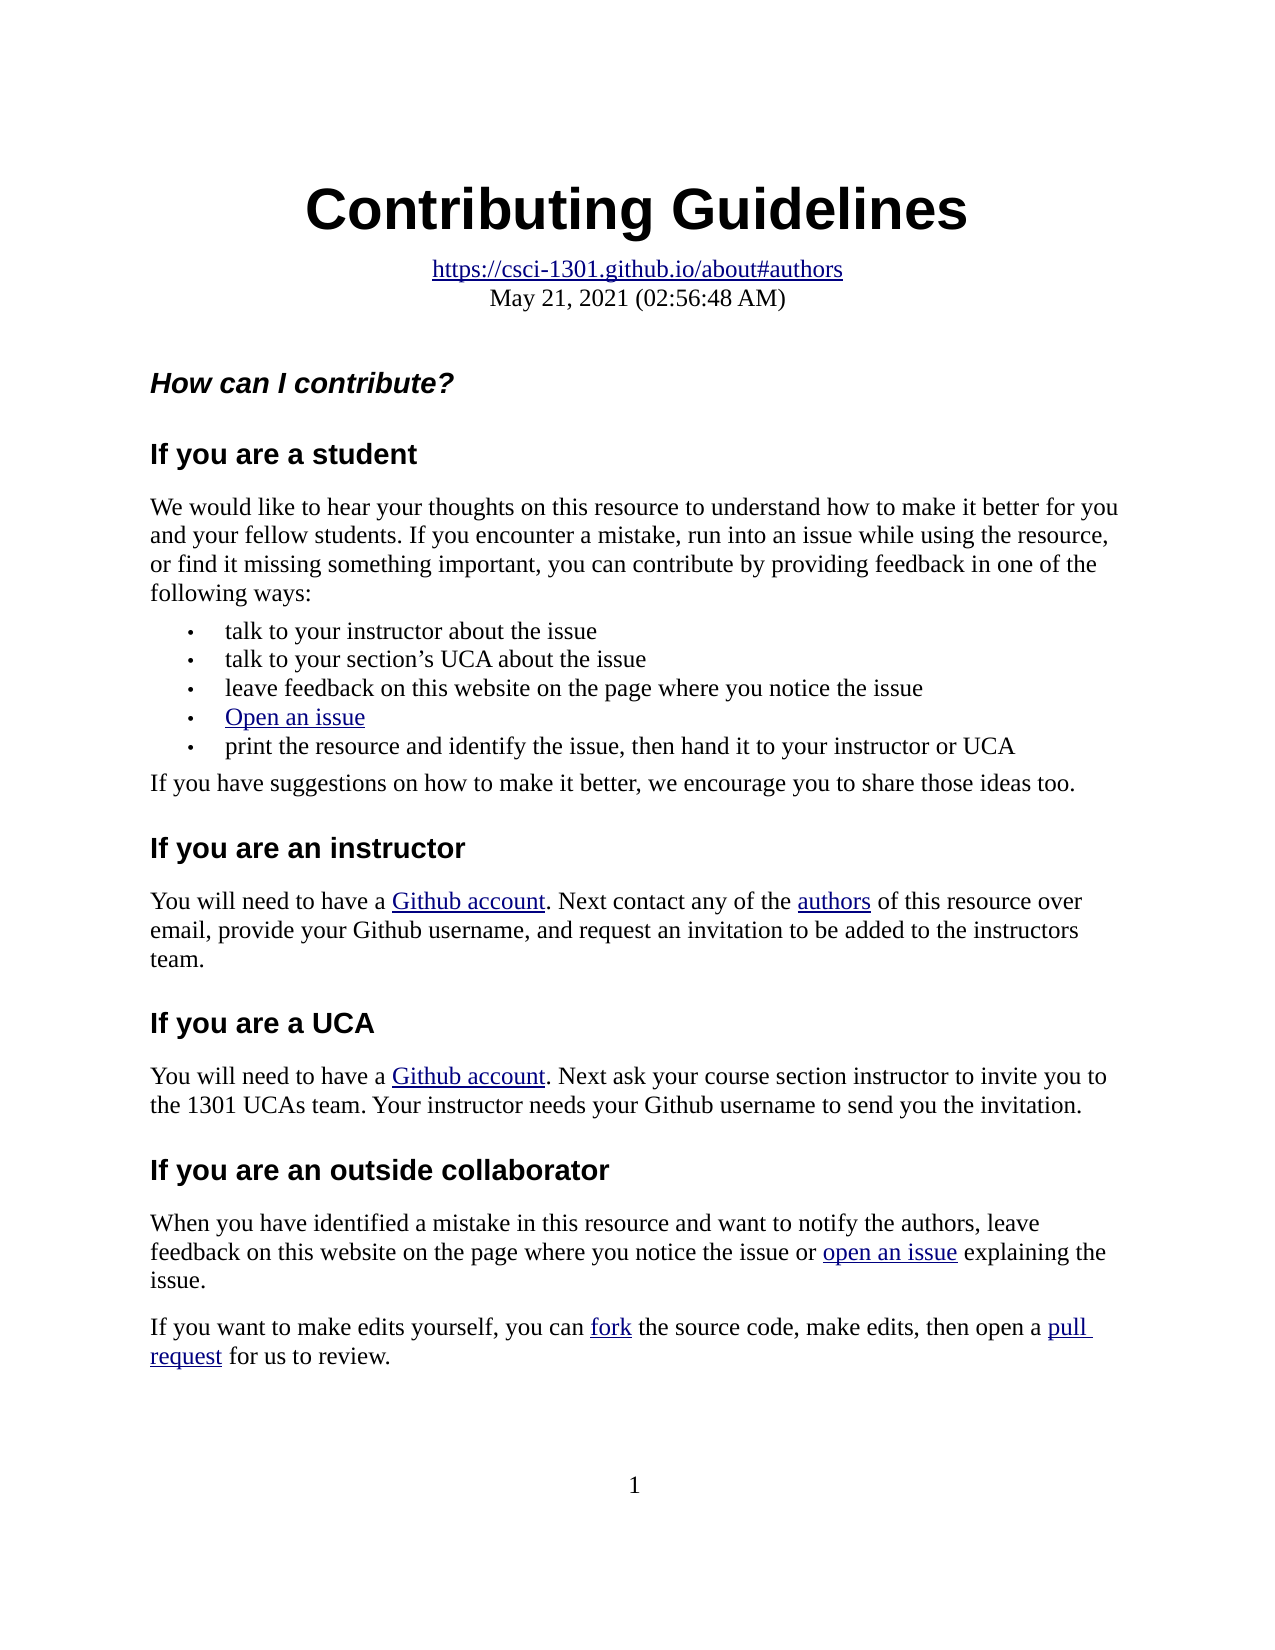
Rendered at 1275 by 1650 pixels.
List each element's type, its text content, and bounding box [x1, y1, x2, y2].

text https://csci-1301.github.io/about#authors [150, 254, 1125, 283]
text We would like to hear your thoughts on this resource to understand how to make it better for you and your fellow students. If you encounter a mistake, run into an issue while using the resource, or find it missing something important, you can contribute by providing feedback in one of the following ways: [150, 492, 1125, 607]
subtitle If you are a student [150, 437, 1125, 470]
subtitle If you are a UCA [150, 1006, 1125, 1040]
subtitle If you are an outside collaborator [150, 1153, 1125, 1186]
text If you have suggestions on how to make it better, we encourage you to share those ideas too. [150, 768, 1125, 797]
text You will need to have a Github account. Next ask your course section instructor to invite you to the 1301 UCAs team. Your instructor needs your Github username to send you the invitation. [150, 1061, 1125, 1119]
subtitle How can I contribute? [150, 366, 1125, 399]
title Contributing Guidelines [150, 175, 1125, 242]
list talk to your section’s UCA about the issue [187, 644, 1125, 673]
list print the resource and identify the issue, then hand it to your instructor or UCA [187, 731, 1125, 759]
text If you want to make edits yourself, you can fork the source code, make edits, then open a pull request for us to review. [150, 1312, 1125, 1369]
list leave feedback on this website on the page where you notice the issue [187, 673, 1125, 702]
subtitle If you are an instructor [150, 831, 1125, 865]
list Open an issue [187, 702, 1125, 731]
text May 21, 2021 (02:56:48 AM) [150, 283, 1125, 312]
text When you have identified a mistake in this resource and want to notify the authors, leave feedback on this website on the page where you notice the issue or open an issue explaining the issue. [150, 1208, 1125, 1294]
text You will need to have a Github account. Next contact any of the authors of this resource over email, provide your Github username, and request an invitation to be added to the instructors team. [150, 886, 1125, 972]
list talk to your instructor about the issue [187, 616, 1125, 644]
